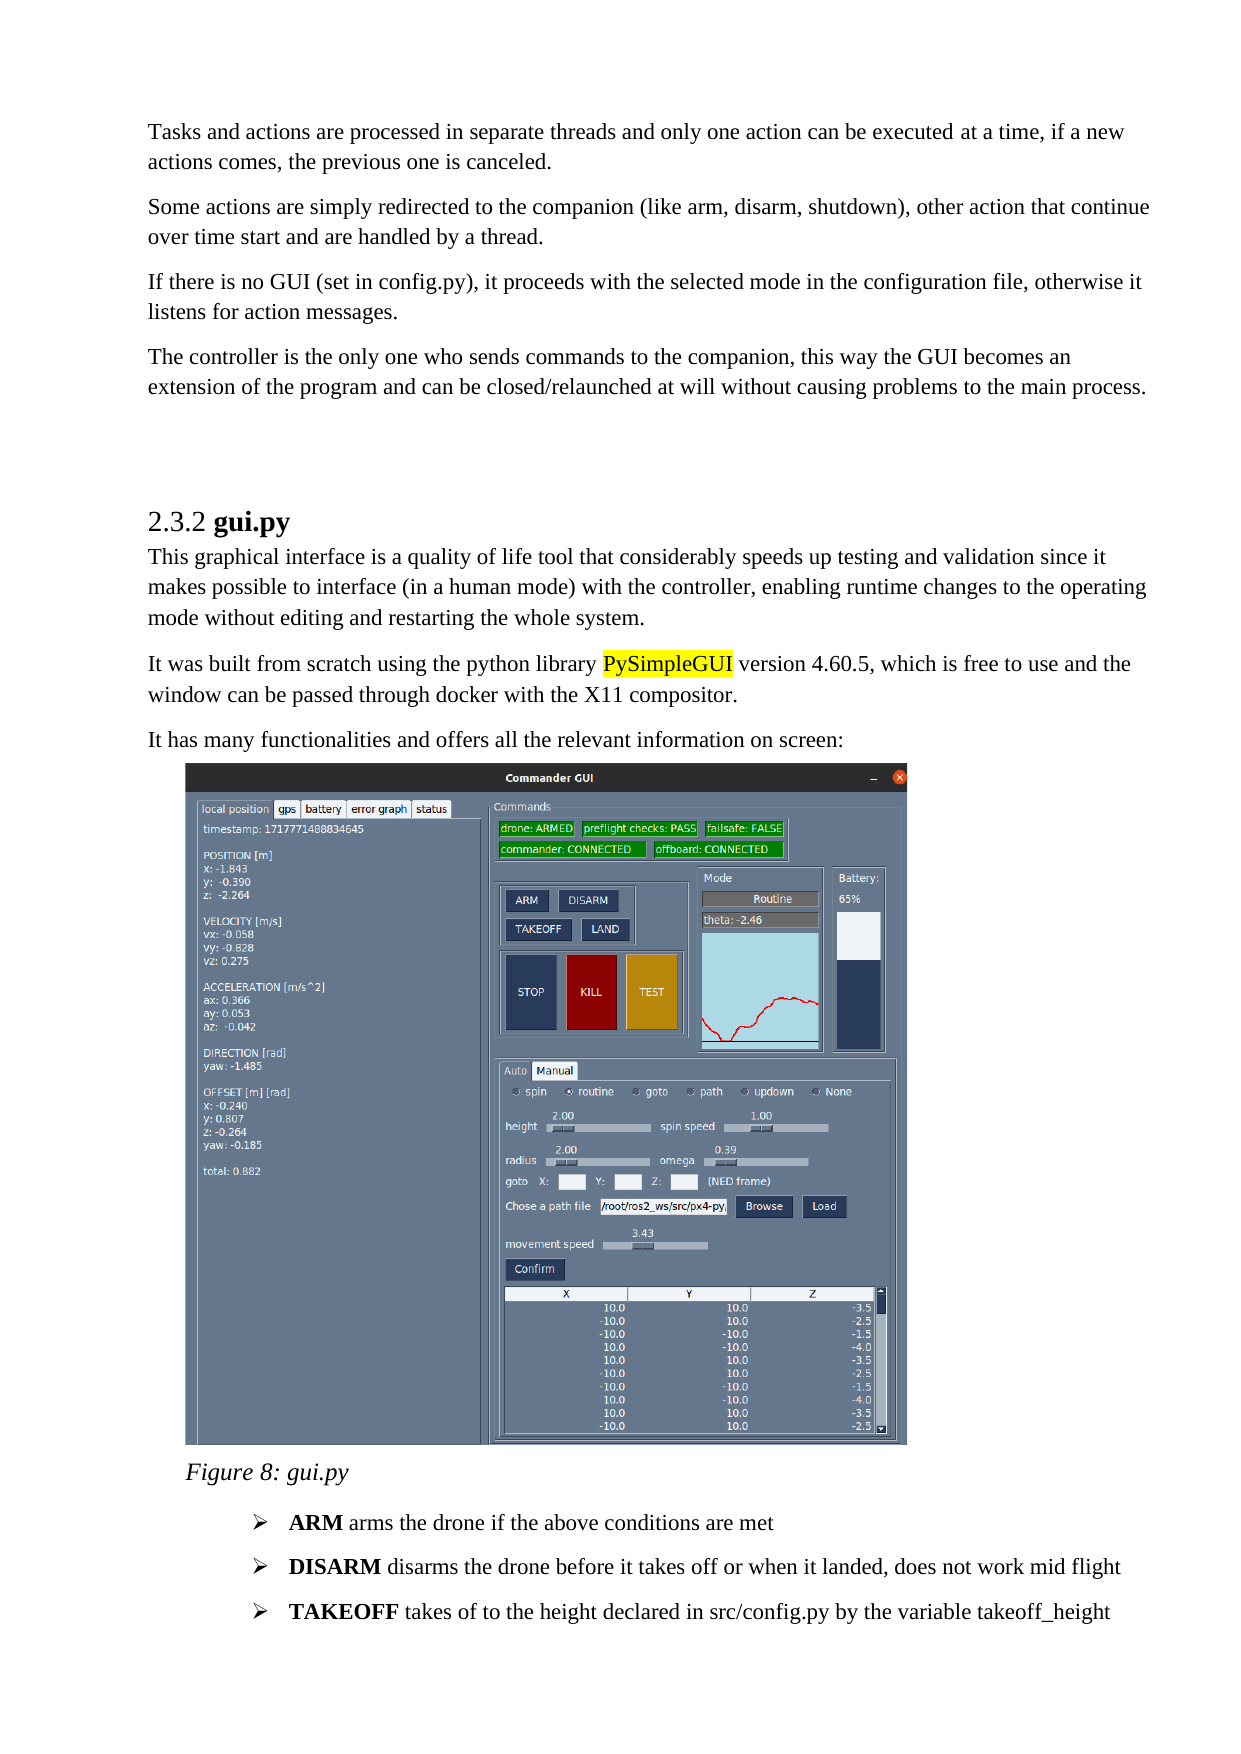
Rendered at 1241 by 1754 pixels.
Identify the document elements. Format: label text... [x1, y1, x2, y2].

list This graphical interface is a quality of life tool that considerably speeds up testing and validation since it makes possible to interface (in a human mode) with the controller, enabling runtime changes to the operating mode without editing and restarting the whole system. [0, 541, 1152, 630]
list TAKEOFF takes of to the height declared in src/config.py by the variable takeoff_height [251, 1598, 1152, 1624]
picture [185, 763, 908, 1445]
list It has many functionalities and offers all the relevant information on screen: [0, 726, 1152, 752]
list Figure 8: gui.py [185, 1445, 907, 1486]
list The controller is the only one who sends commands to the companion, this way the GUI becomes an extension of the program and can be closed/relaunched at will without causing problems to the main process. [148, 343, 1152, 400]
list It was built from scratch using the python library PySimpleGUI version 4.60.5, which is free to use and the window can be passed through docker with the X11 compositor. [0, 648, 1152, 707]
list If there is no GUI (set in config.py), it proceeds with the selected mode in the configuration file, otherwise it listens for action messages. [148, 268, 1152, 325]
list DISARM disarms the drone before it takes off or when it landed, does not work mid flight [251, 1553, 1152, 1580]
list ARM arms the drone if the above conditions are met [251, 1445, 1152, 1535]
list Tasks and actions are processed in separate threads and only one action can be executed at a time, if a new actions comes, the previous one is canceled. [148, 118, 1152, 175]
subtitle 2.3.2 gui.py [148, 504, 1152, 538]
list Some actions are simply redirected to the companion (like arm, disarm, shutdown), other action that continue over time start and are handled by a thread. [148, 193, 1152, 250]
